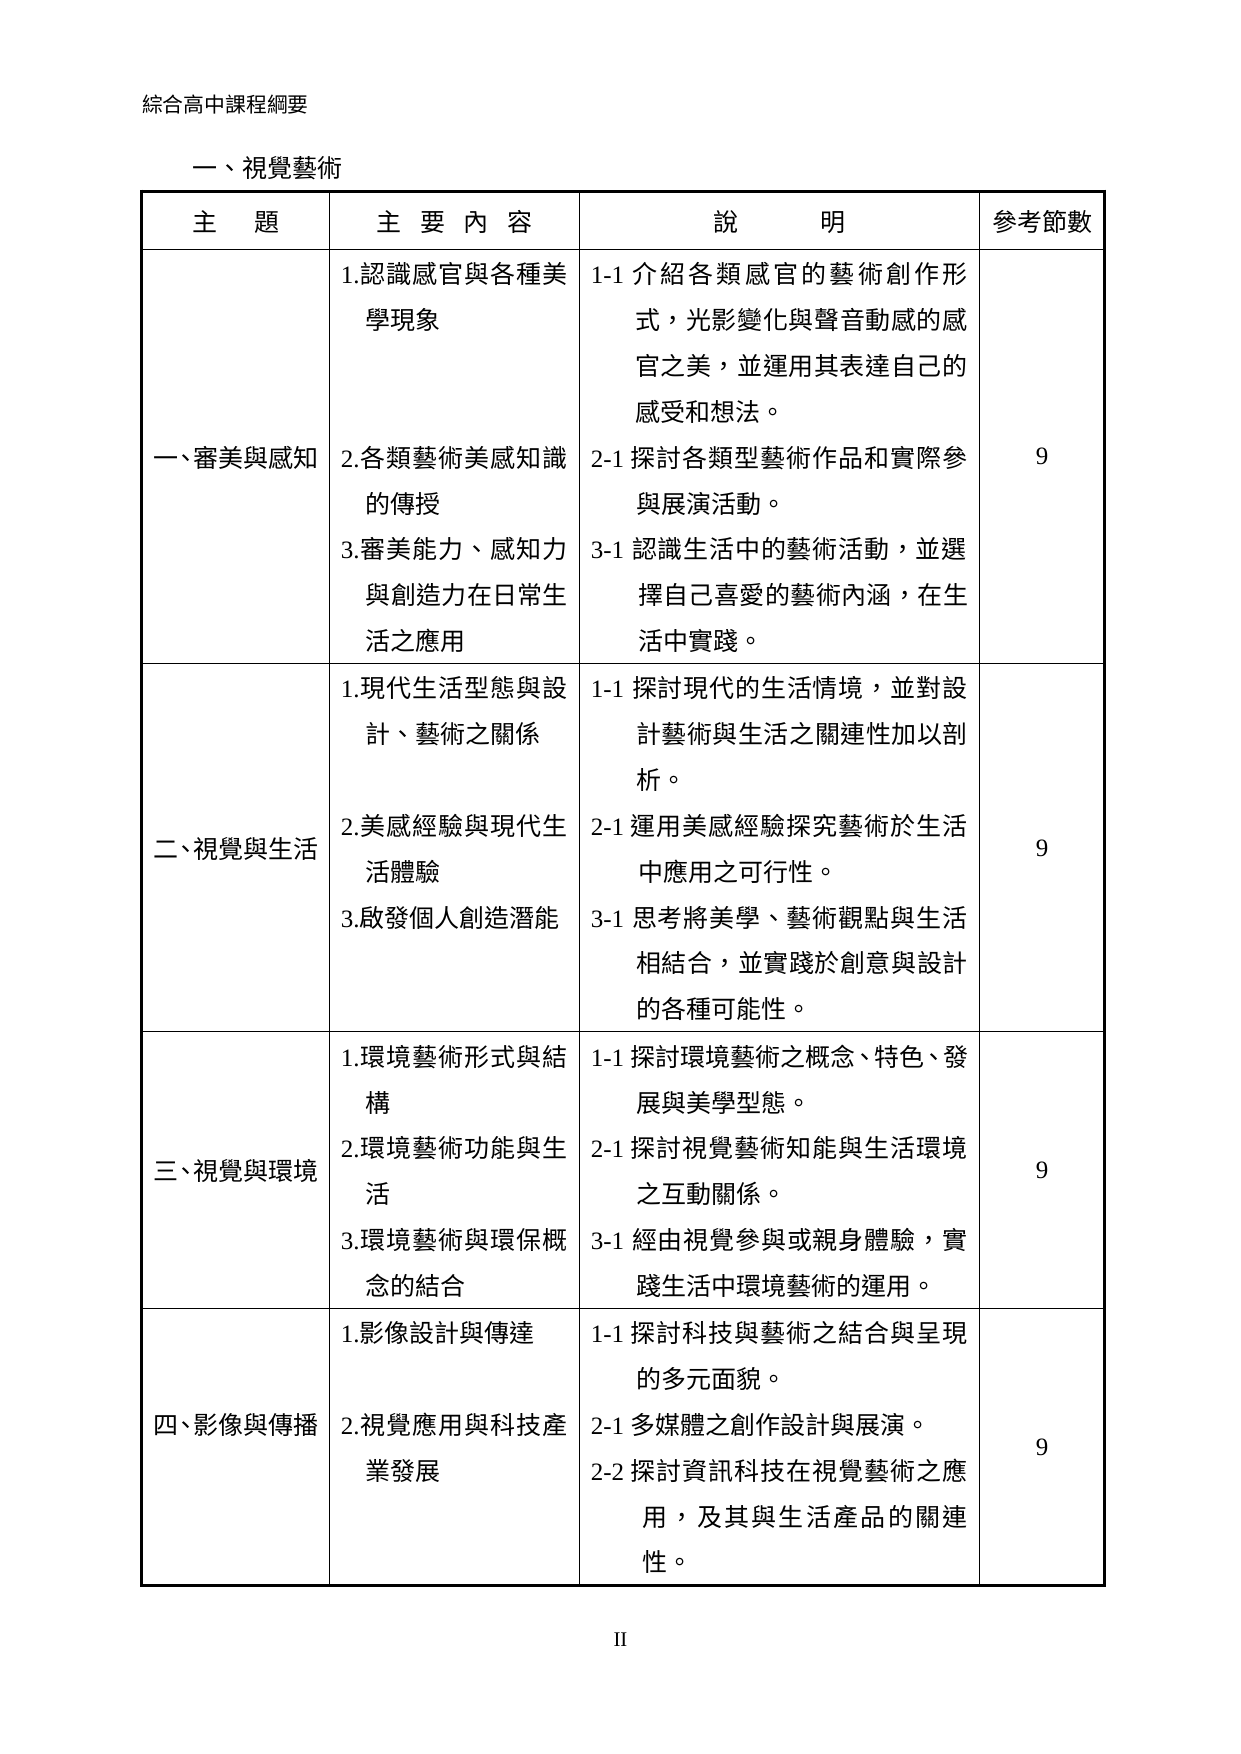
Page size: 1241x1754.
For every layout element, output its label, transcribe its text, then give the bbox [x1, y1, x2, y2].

table_cell 四、影像與傳播 [143, 1309, 329, 1584]
table_cell 9 [980, 1309, 1103, 1584]
text 一、視覺藝術 [192, 144, 1098, 189]
table_cell 1-1介紹各類感官的藝術創作形式，光影變化與聲音動感的感官之美，並運用其表達自己的感受和想法。 2-1探討各類型藝術作品和實際參與展演活動。 3-1 認識生活中的藝術活動，並選擇自己喜愛的藝術內涵，在生活中實踐。 [580, 250, 979, 663]
table_cell 1-1 探討現代的生活情境，並對設計藝術與生活之關連性加以剖析。 2-1運用美感經驗探究藝術於生活中應用之可行性。 3-1 思考將美學、藝術觀點與生活相結合，並實踐於創意與設計的各種可能性。 [580, 664, 979, 1031]
table_cell 三、視覺與環境 [143, 1032, 329, 1307]
table_cell 二、視覺與生活 [143, 664, 329, 1031]
table_cell 1.影像設計與傳達 2.視覺應用與科技產業發展 [330, 1309, 579, 1584]
table_cell 一、審美與感知 [143, 250, 329, 663]
table_header 說 明 [580, 193, 979, 248]
table_header 參考節數 [980, 193, 1103, 248]
table_cell 1.環境藝術形式與結構 2.環境藝術功能與生活 3.環境藝術與環保概念的結合 [330, 1032, 579, 1307]
table_cell 1-1探討科技與藝術之結合與呈現的多元面貌。 2-1 多媒體之創作設計與展演。 2-2探討資訊科技在視覺藝術之應用，及其與生活產品的關連性。 [580, 1309, 979, 1584]
table_header 主 要 內 容 [330, 193, 579, 248]
table_cell 9 [980, 250, 1103, 663]
table_header 主 題 [143, 193, 329, 248]
table_cell 9 [980, 1032, 1103, 1307]
table_cell 1.認識感官與各種美學現象 2.各類藝術美感知識的傳授 3.審美能力、感知力與創造力在日常生活之應用 [330, 250, 579, 663]
table_cell 9 [980, 664, 1103, 1031]
table_cell 1.現代生活型態與設計、藝術之關係 2.美感經驗與現代生活體驗 3.啟發個人創造潛能 [330, 664, 579, 1031]
table_cell 1-1 探討環境藝術之概念、特色、發展與美學型態。 2-1探討視覺藝術知能與生活環境之互動關係。 3-1 經由視覺參與或親身體驗，實踐生活中環境藝術的運用。 [580, 1032, 979, 1307]
